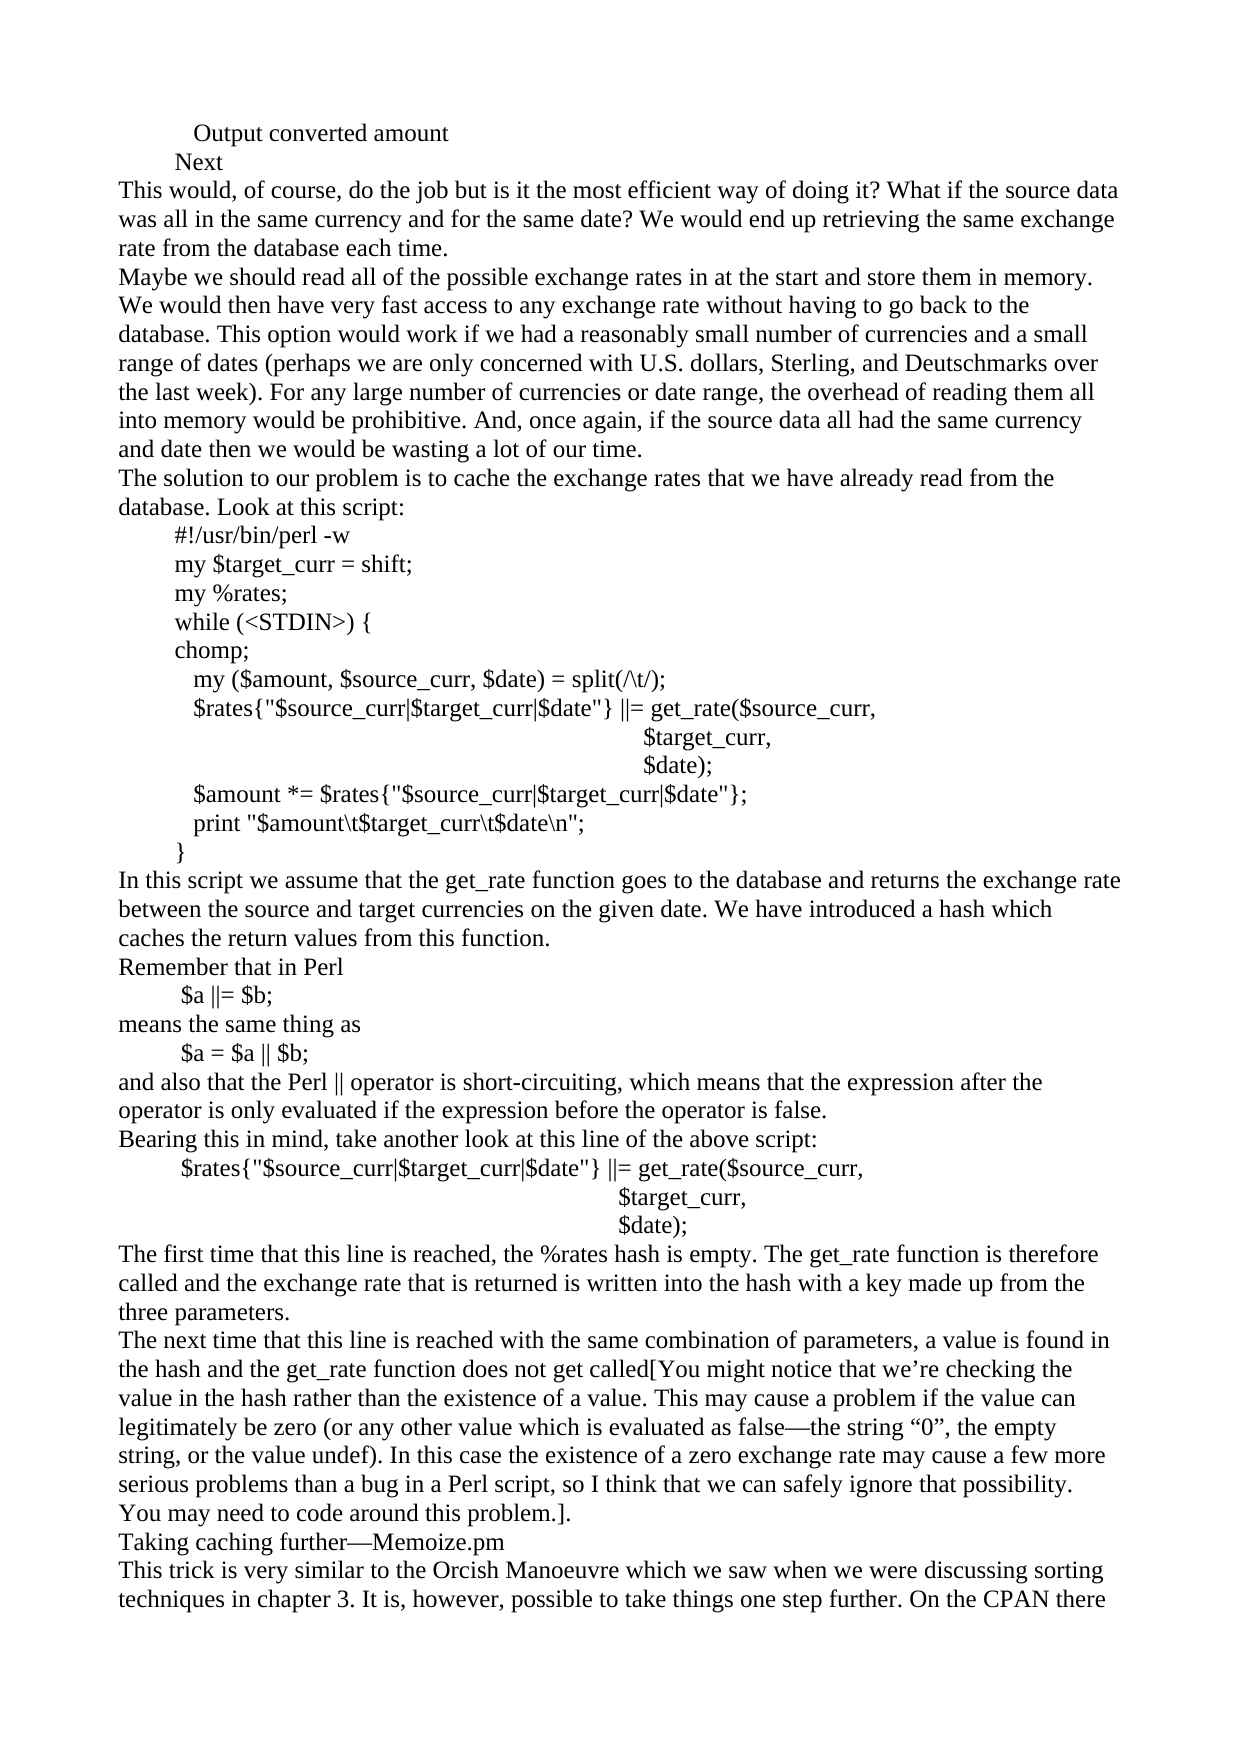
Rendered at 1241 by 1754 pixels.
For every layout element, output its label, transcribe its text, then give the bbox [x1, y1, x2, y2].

text Maybe we should read all of the possible exchange rates in at the start and store them in memory. We would then have very fast access to any exchange rate without having to go back to the database. This option would work if we had a reasonably small number of currencies and a small range of dates (perhaps we are only concerned with U.S. dollars, Sterling, and Deutschmarks over the last week). For any large number of currencies or date range, the overhead of reading them all into memory would be prohibitive. And, once again, if the source data all had the same currency and date then we would be wasting a lot of our time. [118, 262, 1122, 463]
text $rates{"$source_curr|$target_curr|$date"} ||= get_rate($source_curr, [118, 1153, 1122, 1182]
text $date); [118, 751, 1122, 779]
text chomp; [118, 636, 1122, 664]
text In this script we assume that the get_rate function goes to the database and returns the exchange rate between the source and target currencies on the given date. We have introduced a hash which caches the return values from this function. [118, 866, 1122, 952]
text The solution to our problem is to cache the exchange rates that we have already read from the database. Look at this script: [118, 463, 1122, 521]
text $a ||= $b; [118, 981, 1122, 1009]
text while (<STDIN>) { [118, 607, 1122, 636]
text $target_curr, [118, 722, 1122, 751]
text my %rates; [118, 578, 1122, 607]
text $date); [118, 1211, 1122, 1239]
text $rates{"$source_curr|$target_curr|$date"} ||= get_rate($source_curr, [118, 693, 1122, 722]
text my ($amount, $source_curr, $date) = split(/\t/); [118, 664, 1122, 693]
text This would, of course, do the job but is it the most efficient way of doing it? What if the source data was all in the same currency and for the same date? We would end up retrieving the same exchange rate from the database each time. [118, 176, 1122, 262]
text and also that the Perl || operator is short-circuiting, which means that the expression after the operator is only evaluated if the expression before the operator is false. [118, 1067, 1122, 1124]
text This trick is very similar to the Orcish Manoeuvre which we saw when we were discussing sorting techniques in chapter 3. It is, however, possible to take things one step further. On the CPAN there [118, 1556, 1122, 1613]
text Bearing this in mind, take another look at this line of the above script: [118, 1124, 1122, 1153]
text $amount *= $rates{"$source_curr|$target_curr|$date"}; [118, 779, 1122, 808]
text Taking caching further—Memoize.pm [118, 1527, 1122, 1556]
text my $target_curr = shift; [118, 549, 1122, 578]
text The first time that this line is reached, the %rates hash is empty. The get_rate function is therefore called and the exchange rate that is returned is written into the hash with a key made up from the three parameters. [118, 1239, 1122, 1326]
text } [118, 837, 1122, 866]
text print "$amount\t$target_curr\t$date\n"; [118, 808, 1122, 837]
text Next [118, 147, 1122, 176]
text Output converted amount [118, 118, 1122, 147]
text means the same thing as [118, 1009, 1122, 1038]
text Remember that in Perl [118, 952, 1122, 981]
text $a = $a || $b; [118, 1038, 1122, 1067]
text #!/usr/bin/perl -w [118, 521, 1122, 549]
text $target_curr, [118, 1182, 1122, 1211]
text The next time that this line is reached with the same combination of parameters, a value is found in the hash and the get_rate function does not get called[You might notice that we’re checking the value in the hash rather than the existence of a value. This may cause a problem if the value can legitimately be zero (or any other value which is evaluated as false—the string “0”, the empty string, or the value undef). In this case the existence of a zero exchange rate may cause a few more serious problems than a bug in a Perl script, so I think that we can safely ignore that possibility. You may need to code around this problem.]. [118, 1326, 1122, 1527]
